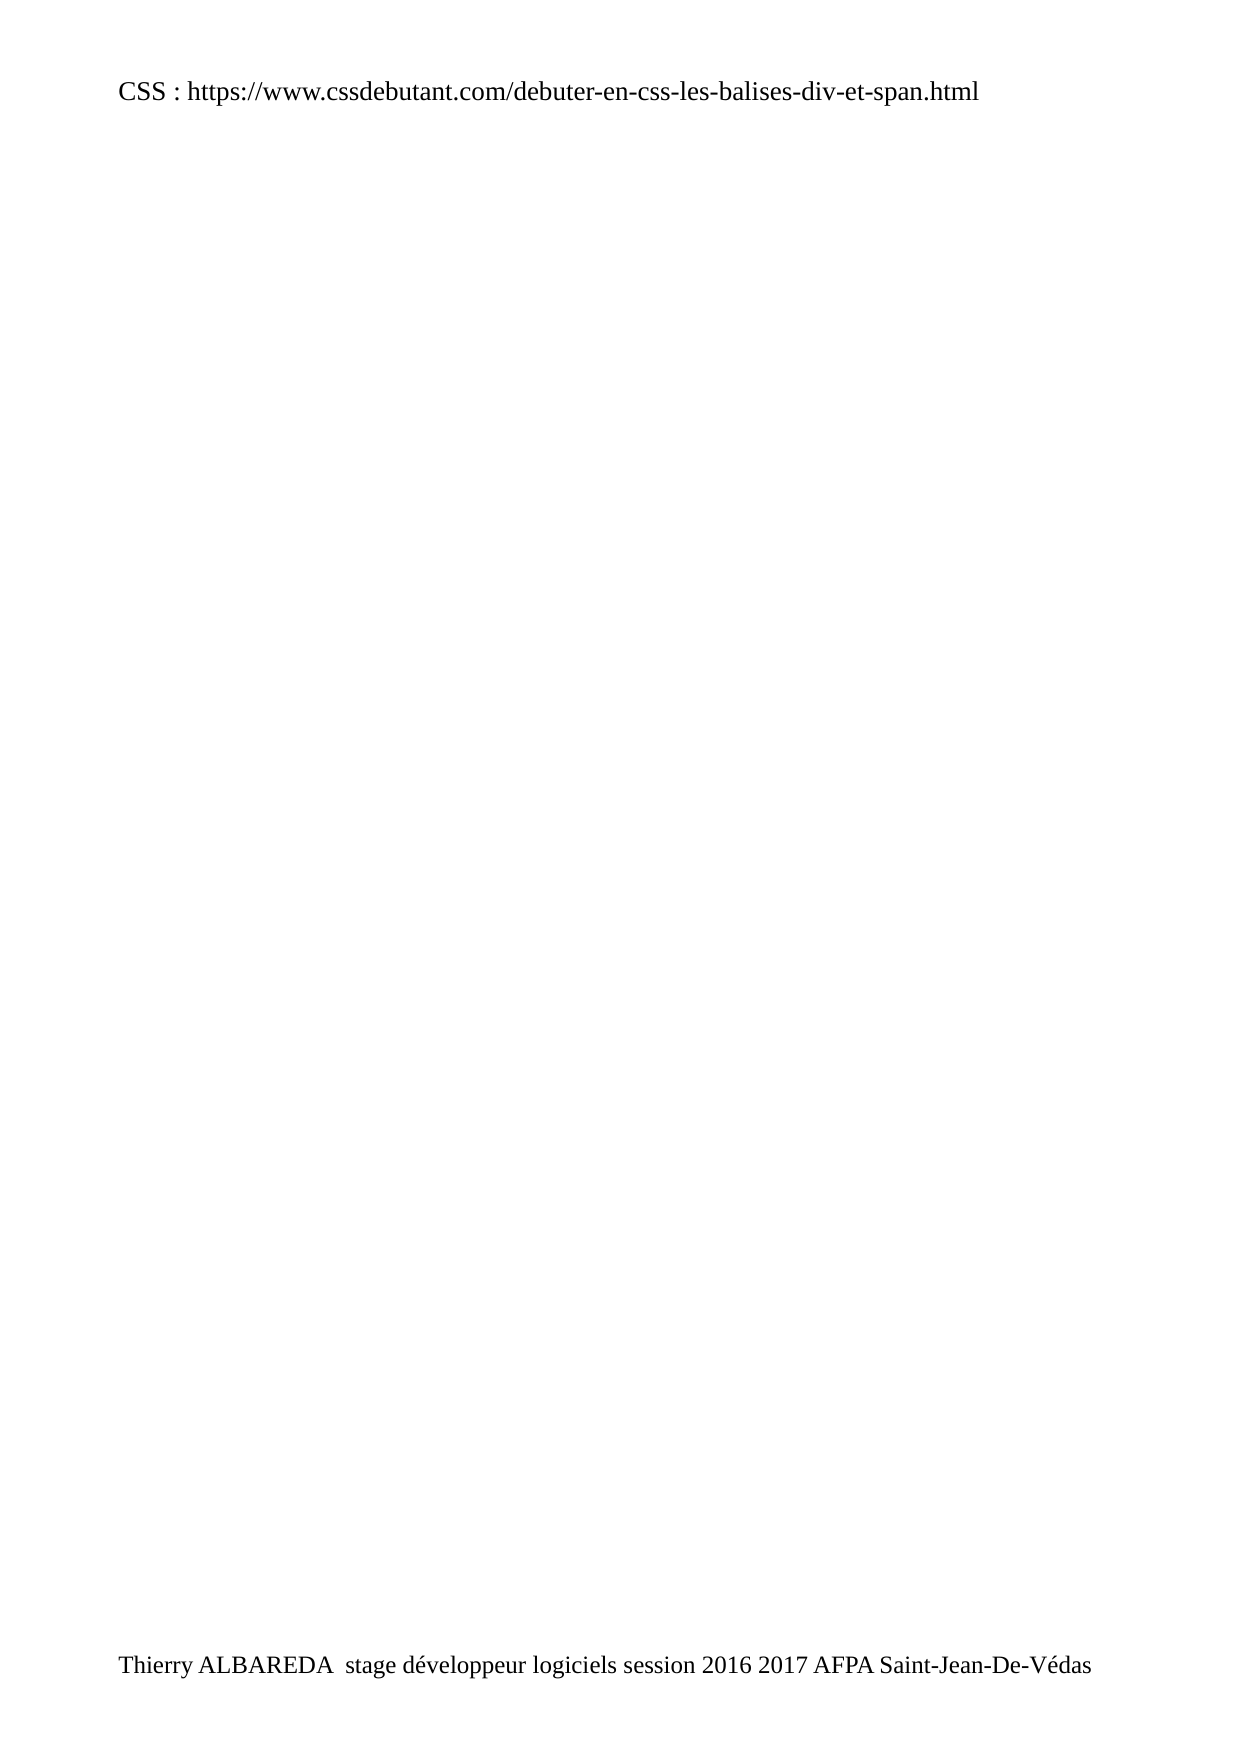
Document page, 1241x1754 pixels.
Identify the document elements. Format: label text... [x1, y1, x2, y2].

text CSS : https://www.cssdebutant.com/debuter-en-css-les-balises-div-et-span.html [118, 75, 1122, 106]
